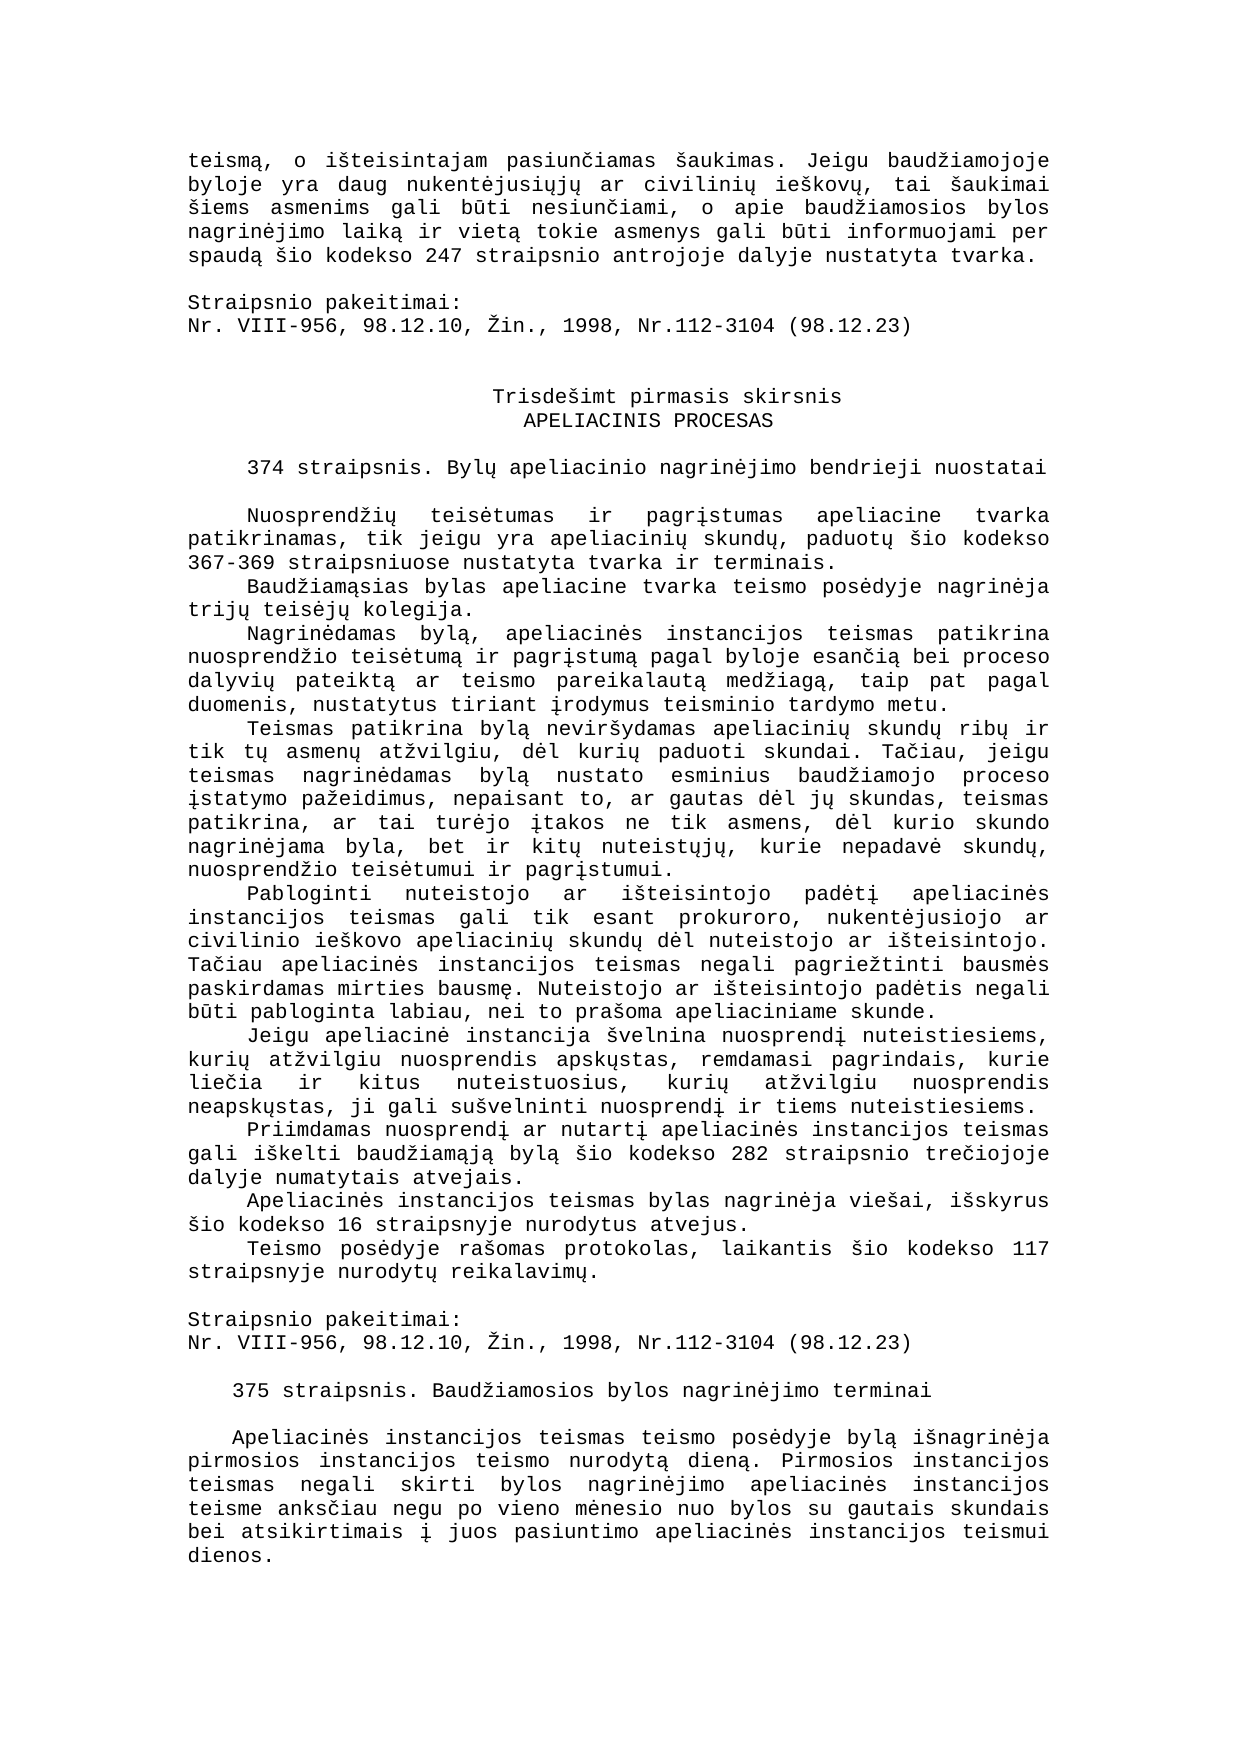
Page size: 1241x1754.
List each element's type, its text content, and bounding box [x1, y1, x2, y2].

text Jeigu apeliacinė instancija švelnina nuosprendį nuteistiesiems, kurių atžvilgiu nuosprendis apskųstas, remdamasi pagrindais, kurie liečia ir kitus nuteistuosius, kurių atžvilgiu nuosprendis neapskųstas, ji gali sušvelninti nuosprendį ir tiems nuteistiesiems. [187, 1025, 1050, 1119]
text Nuosprendžių teisėtumas ir pagrįstumas apeliacine tvarka patikrinamas, tik jeigu yra apeliacinių skundų, paduotų šio kodekso 367-369 straipsniuose nustatyta tvarka ir terminais. [187, 505, 1050, 576]
text 375 straipsnis. Baudžiamosios bylos nagrinėjimo terminai [187, 1379, 1050, 1403]
text Nr. VIII-956, 98.12.10, Žin., 1998, Nr.112-3104 (98.12.23) [187, 316, 1050, 339]
text Straipsnio pakeitimai: [187, 292, 1050, 316]
text Pabloginti nuteistojo ar išteisintojo padėtį apeliacinės instancijos teismas gali tik esant prokuroro, nukentėjusiojo ar civilinio ieškovo apeliacinių skundų dėl nuteistojo ar išteisintojo. Tačiau apeliacinės instancijos teismas negali pagriežtinti bausmės paskirdamas mirties bausmę. Nuteistojo ar išteisintojo padėtis negali būti pabloginta labiau, nei to prašoma apeliaciniame skunde. [187, 883, 1050, 1025]
text Nagrinėdamas bylą, apeliacinės instancijos teismas patikrina nuosprendžio teisėtumą ir pagrįstumą pagal byloje esančią bei proceso dalyvių pateiktą ar teismo pareikalautą medžiagą, taip pat pagal duomenis, nustatytus tiriant įrodymus teisminio tardymo metu. [187, 623, 1050, 717]
text teismą, o išteisintajam pasiunčiamas šaukimas. Jeigu baudžiamojoje byloje yra daug nukentėjusiųjų ar civilinių ieškovų, tai šaukimai šiems asmenims gali būti nesiunčiami, o apie baudžiamosios bylos nagrinėjimo laiką ir vietą tokie asmenys gali būti informuojami per spaudą šio kodekso 247 straipsnio antrojoje dalyje nustatyta tvarka. [187, 150, 1050, 268]
text Straipsnio pakeitimai: [187, 1309, 1050, 1332]
text Trisdešimt pirmasis skirsnis [187, 386, 1050, 410]
text Apeliacinės instancijos teismas bylas nagrinėja viešai, išskyrus šio kodekso 16 straipsnyje nurodytus atvejus. [187, 1190, 1050, 1238]
text Nr. VIII-956, 98.12.10, Žin., 1998, Nr.112-3104 (98.12.23) [187, 1332, 1050, 1356]
text 374 straipsnis. Bylų apeliacinio nagrinėjimo bendrieji nuostatai [187, 457, 1050, 481]
text Priimdamas nuosprendį ar nutartį apeliacinės instancijos teismas gali iškelti baudžiamąją bylą šio kodekso 282 straipsnio trečiojoje dalyje numatytais atvejais. [187, 1119, 1050, 1190]
text Apeliacinės instancijos teismas teismo posėdyje bylą išnagrinėja pirmosios instancijos teismo nurodytą dieną. Pirmosios instancijos teismas negali skirti bylos nagrinėjimo apeliacinės instancijos teisme anksčiau negu po vieno mėnesio nuo bylos su gautais skundais bei atsikirtimais į juos pasiuntimo apeliacinės instancijos teismui dienos. [187, 1427, 1050, 1569]
text APELIACINIS PROCESAS [187, 410, 1050, 434]
text Baudžiamąsias bylas apeliacine tvarka teismo posėdyje nagrinėja trijų teisėjų kolegija. [187, 576, 1050, 623]
text Teismo posėdyje rašomas protokolas, laikantis šio kodekso 117 straipsnyje nurodytų reikalavimų. [187, 1238, 1050, 1285]
text Teismas patikrina bylą neviršydamas apeliacinių skundų ribų ir tik tų asmenų atžvilgiu, dėl kurių paduoti skundai. Tačiau, jeigu teismas nagrinėdamas bylą nustato esminius baudžiamojo proceso įstatymo pažeidimus, nepaisant to, ar gautas dėl jų skundas, teismas patikrina, ar tai turėjo įtakos ne tik asmens, dėl kurio skundo nagrinėjama byla, bet ir kitų nuteistųjų, kurie nepadavė skundų, nuosprendžio teisėtumui ir pagrįstumui. [187, 717, 1050, 883]
